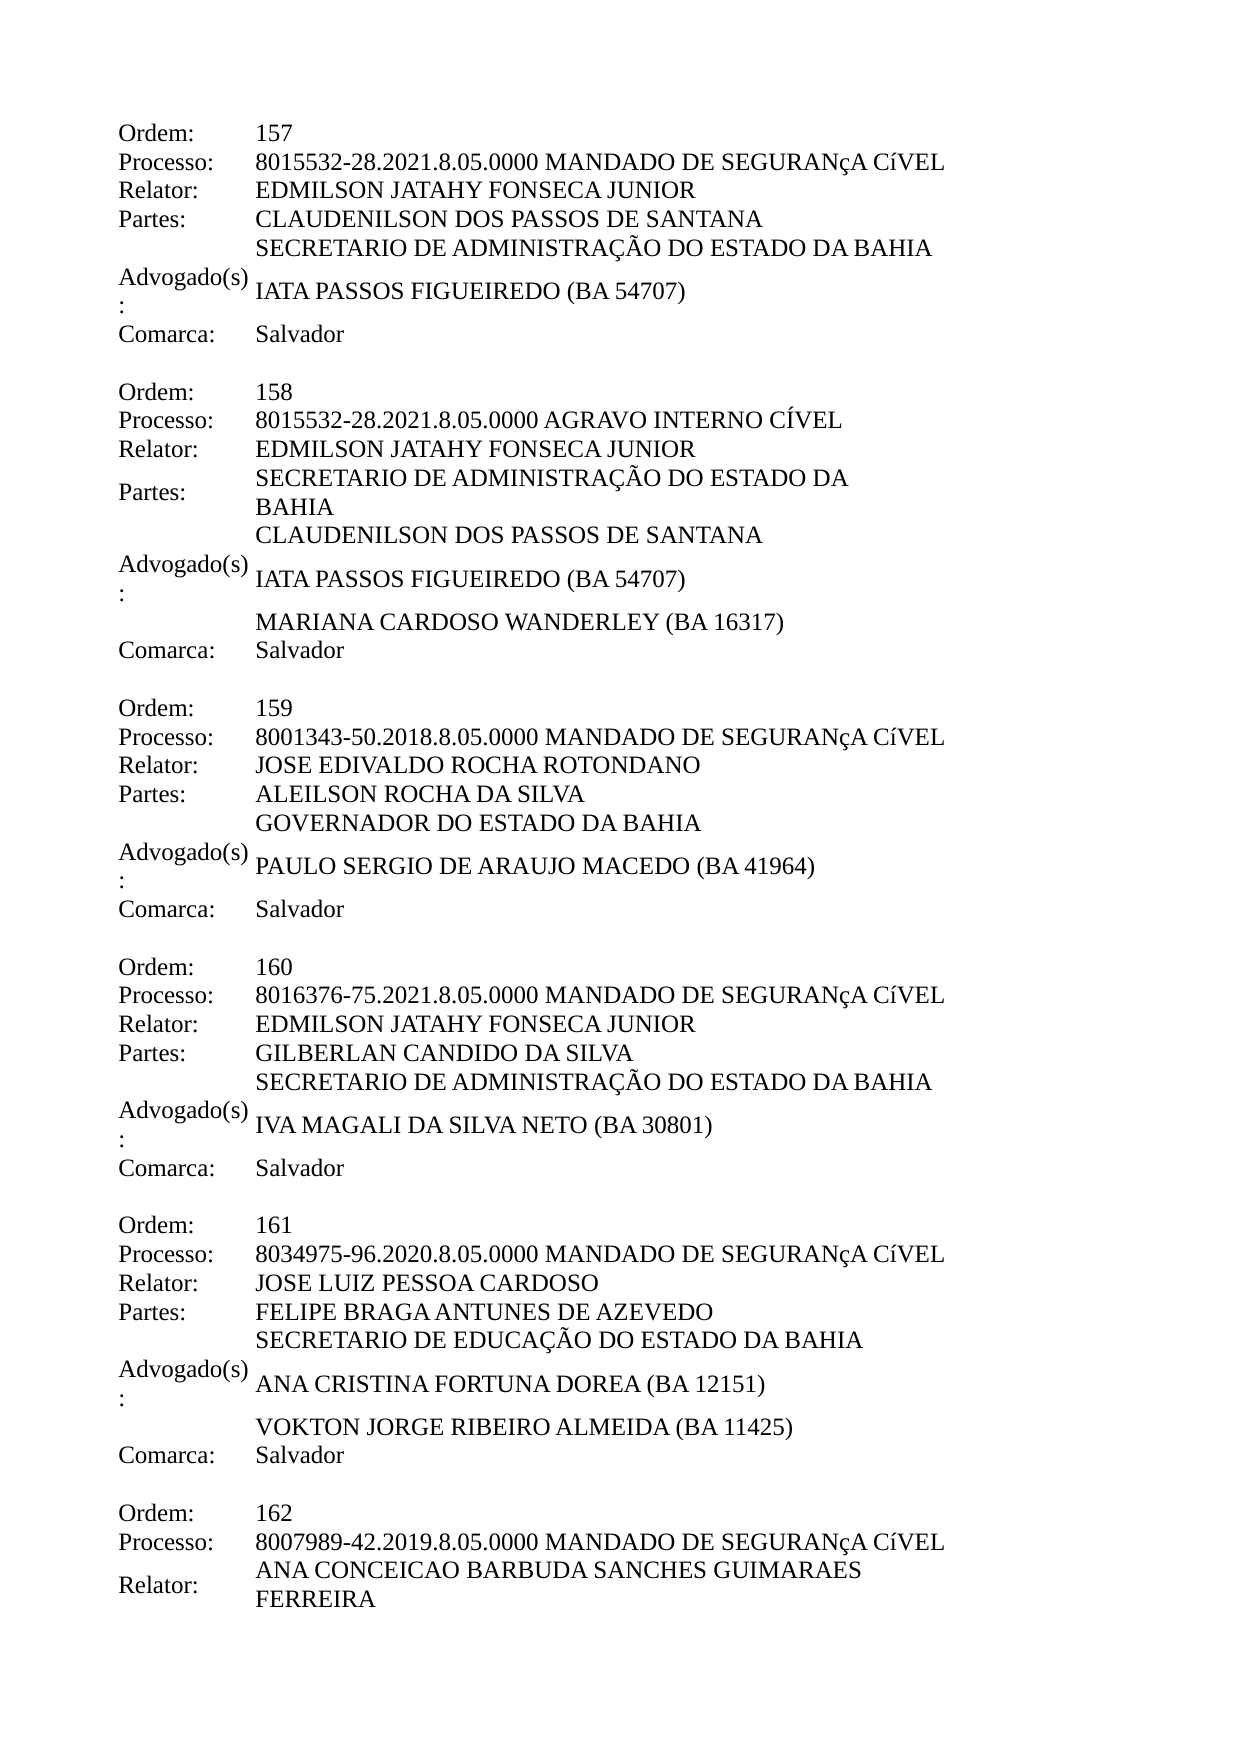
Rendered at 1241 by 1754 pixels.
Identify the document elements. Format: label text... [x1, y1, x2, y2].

table_cell [118, 521, 255, 549]
table_cell GOVERNADOR DO ESTADO DA BAHIA [255, 808, 946, 837]
table_header 158 [255, 377, 932, 406]
table_cell MARIANA CARDOSO WANDERLEY (BA 16317) [255, 607, 932, 636]
table_cell [118, 607, 255, 636]
table_cell 8001343-50.2018.8.05.0000 MANDADO DE SEGURANçA CíVEL [255, 722, 946, 751]
table_header Ordem: [118, 377, 255, 406]
table_cell CLAUDENILSON DOS PASSOS DE SANTANA [255, 204, 946, 233]
table_cell Partes: [118, 1297, 255, 1326]
table_cell IATA PASSOS FIGUEIREDO (BA 54707) [255, 262, 946, 319]
table_cell Relator: [118, 434, 255, 463]
table_cell IVA MAGALI DA SILVA NETO (BA 30801) [255, 1096, 946, 1153]
table_cell VOKTON JORGE RIBEIRO ALMEIDA (BA 11425) [255, 1412, 946, 1441]
table_cell Advogado(s): [118, 1354, 255, 1412]
table_cell 8034975-96.2020.8.05.0000 MANDADO DE SEGURANçA CíVEL [255, 1239, 946, 1268]
table_cell Relator: [118, 1268, 255, 1297]
table_cell JOSE LUIZ PESSOA CARDOSO [255, 1268, 946, 1297]
table_cell 8007989-42.2019.8.05.0000 MANDADO DE SEGURANçA CíVEL [255, 1527, 988, 1556]
table_cell Relator: [118, 1556, 255, 1613]
table_cell SECRETARIO DE ADMINISTRAÇÃO DO ESTADO DA BAHIA [255, 233, 946, 262]
table_cell Comarca: [118, 636, 255, 664]
table_cell Processo: [118, 1239, 255, 1268]
table_header 161 [255, 1211, 946, 1239]
table_cell Salvador [255, 1441, 946, 1469]
table_cell SECRETARIO DE ADMINISTRAÇÃO DO ESTADO DA BAHIA [255, 1067, 946, 1096]
table_cell FELIPE BRAGA ANTUNES DE AZEVEDO [255, 1297, 946, 1326]
table_cell Partes: [118, 779, 255, 808]
table_cell Comarca: [118, 1153, 255, 1182]
table_cell Salvador [255, 894, 946, 923]
table_cell Processo: [118, 981, 255, 1009]
table_cell Relator: [118, 1009, 255, 1038]
table_cell Advogado(s): [118, 262, 255, 319]
table_cell SECRETARIO DE ADMINISTRAÇÃO DO ESTADO DA BAHIA [255, 463, 932, 521]
table_cell EDMILSON JATAHY FONSECA JUNIOR [255, 434, 932, 463]
table_header 160 [255, 952, 946, 981]
table_header Ordem: [118, 1498, 255, 1527]
table_cell [118, 1412, 255, 1441]
table_cell [118, 1326, 255, 1354]
table_cell 8015532-28.2021.8.05.0000 AGRAVO INTERNO CÍVEL [255, 406, 932, 434]
table_cell Advogado(s): [118, 549, 255, 607]
table_cell Partes: [118, 463, 255, 521]
table_header 162 [255, 1498, 988, 1527]
table_cell 8015532-28.2021.8.05.0000 MANDADO DE SEGURANçA CíVEL [255, 147, 946, 176]
table_cell Processo: [118, 1527, 255, 1556]
table_header 159 [255, 693, 946, 722]
table_cell Processo: [118, 147, 255, 176]
table_cell ANA CONCEICAO BARBUDA SANCHES GUIMARAES FERREIRA [255, 1556, 988, 1613]
table_cell Comarca: [118, 894, 255, 923]
table_cell EDMILSON JATAHY FONSECA JUNIOR [255, 1009, 946, 1038]
table_cell EDMILSON JATAHY FONSECA JUNIOR [255, 176, 946, 204]
table_cell CLAUDENILSON DOS PASSOS DE SANTANA [255, 521, 932, 549]
table_cell Relator: [118, 176, 255, 204]
table_cell Processo: [118, 406, 255, 434]
table_header Ordem: [118, 1211, 255, 1239]
table_header Ordem: [118, 118, 255, 147]
table_header 157 [255, 118, 946, 147]
table_cell GILBERLAN CANDIDO DA SILVA [255, 1038, 946, 1067]
table_cell Salvador [255, 319, 946, 348]
table_cell ALEILSON ROCHA DA SILVA [255, 779, 946, 808]
table_cell Partes: [118, 1038, 255, 1067]
table_cell JOSE EDIVALDO ROCHA ROTONDANO [255, 751, 946, 779]
table_cell Relator: [118, 751, 255, 779]
table_cell [118, 233, 255, 262]
table_cell Partes: [118, 204, 255, 233]
table_cell [118, 808, 255, 837]
table_cell Processo: [118, 722, 255, 751]
table_cell IATA PASSOS FIGUEIREDO (BA 54707) [255, 549, 932, 607]
table_cell ANA CRISTINA FORTUNA DOREA (BA 12151) [255, 1354, 946, 1412]
table_cell PAULO SERGIO DE ARAUJO MACEDO (BA 41964) [255, 837, 946, 894]
table_cell Advogado(s): [118, 837, 255, 894]
table_cell [118, 1067, 255, 1096]
table_header Ordem: [118, 952, 255, 981]
table_cell Comarca: [118, 1441, 255, 1469]
table_header Ordem: [118, 693, 255, 722]
table_cell Salvador [255, 636, 932, 664]
table_cell 8016376-75.2021.8.05.0000 MANDADO DE SEGURANçA CíVEL [255, 981, 946, 1009]
table_cell SECRETARIO DE EDUCAÇÃO DO ESTADO DA BAHIA [255, 1326, 946, 1354]
table_cell Comarca: [118, 319, 255, 348]
table_cell Advogado(s): [118, 1096, 255, 1153]
table_cell Salvador [255, 1153, 946, 1182]
